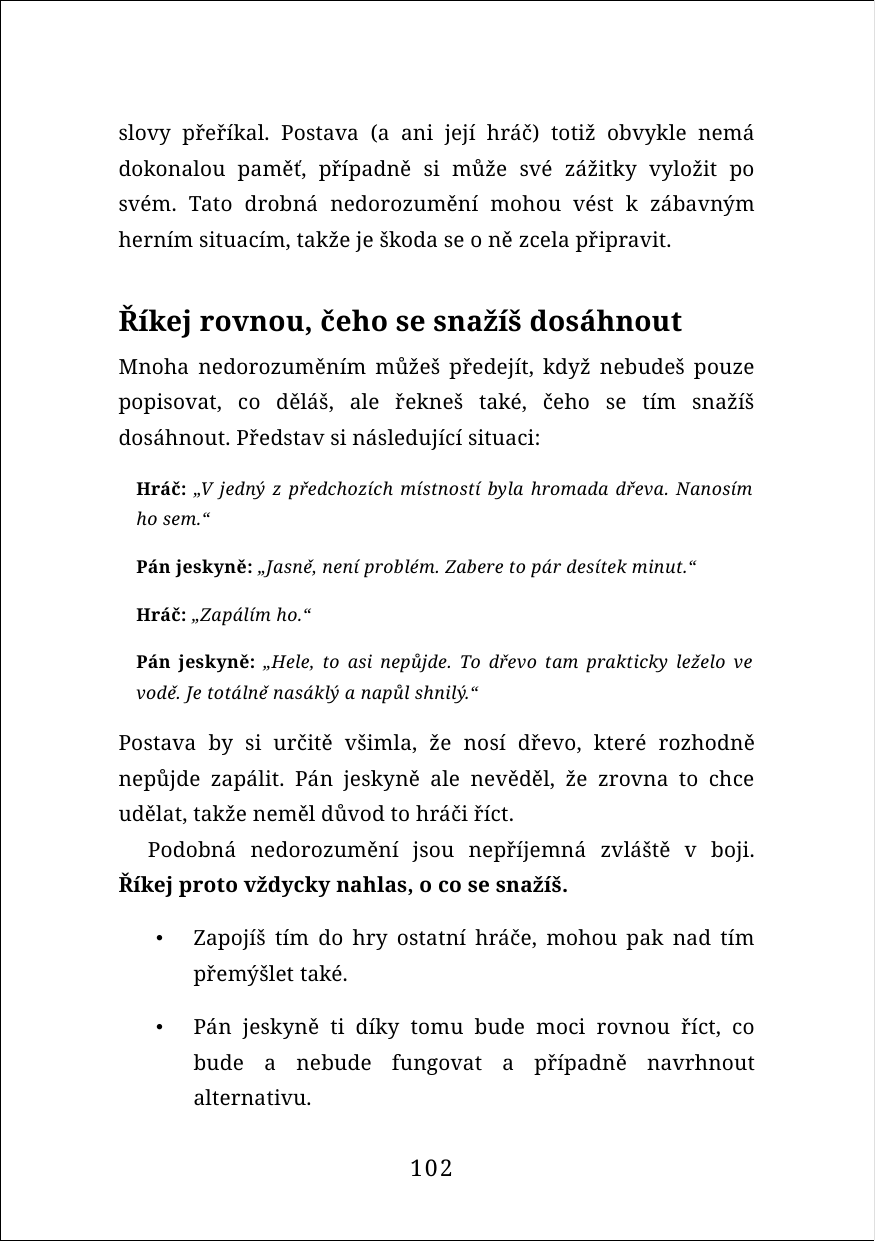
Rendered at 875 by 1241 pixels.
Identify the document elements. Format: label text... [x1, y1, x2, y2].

text Postava by si určitě všimla, že nosí dřevo, které rozhodně nepůjde zapálit. Pán jeskyně ale nevěděl, že zrovna to chce udělat, takže neměl důvod to hráči říct. Podobná nedorozumění jsou nepříjemná zvláště v boji. Říkej proto vždycky nahlas, o co se snažíš. [118, 728, 756, 899]
text Mnoha nedorozuměním můžeš předejít, když nebudeš pouze popisovat, co děláš, ale řekneš také, čeho se tím snažíš dosáhnout. Představ si následující situaci: [118, 352, 756, 451]
text Hráč: „V jedný z předchozích místností byla hromada dřeva. Nanosím ho sem.“ [136, 476, 756, 530]
subtitle Říkej rovnou, čeho se snažíš dosáhnout [118, 302, 756, 340]
list Pán jeskyně ti díky tomu bude moci rovnou říct, co bude a nebude fungovat a případně navrhnout alternativu. [156, 1012, 756, 1112]
text slovy přeříkal. Postava (a ani její hráč) totiž obvykle nemá dokonalou paměť, případně si může své zážitky vyložit po svém. Tato drobná nedorozumění mohou vést k zábavným herním situacím, takže je škoda se o ně zcela připravit. [118, 118, 756, 253]
text Hráč: „Zapálím ho.“ [136, 602, 756, 626]
list Zapojíš tím do hry ostatní hráče, mohou pak nad tím přemýšlet také. [156, 923, 756, 987]
text Pán jeskyně: „Hele, to asi nepůjde. To dřevo tam prakticky leželo ve vodě. Je totálně nasáklý a napůl shnilý.“ [136, 650, 756, 704]
text Pán jeskyně: „Jasně, není problém. Zabere to pár desítek minut.“ [136, 554, 756, 578]
